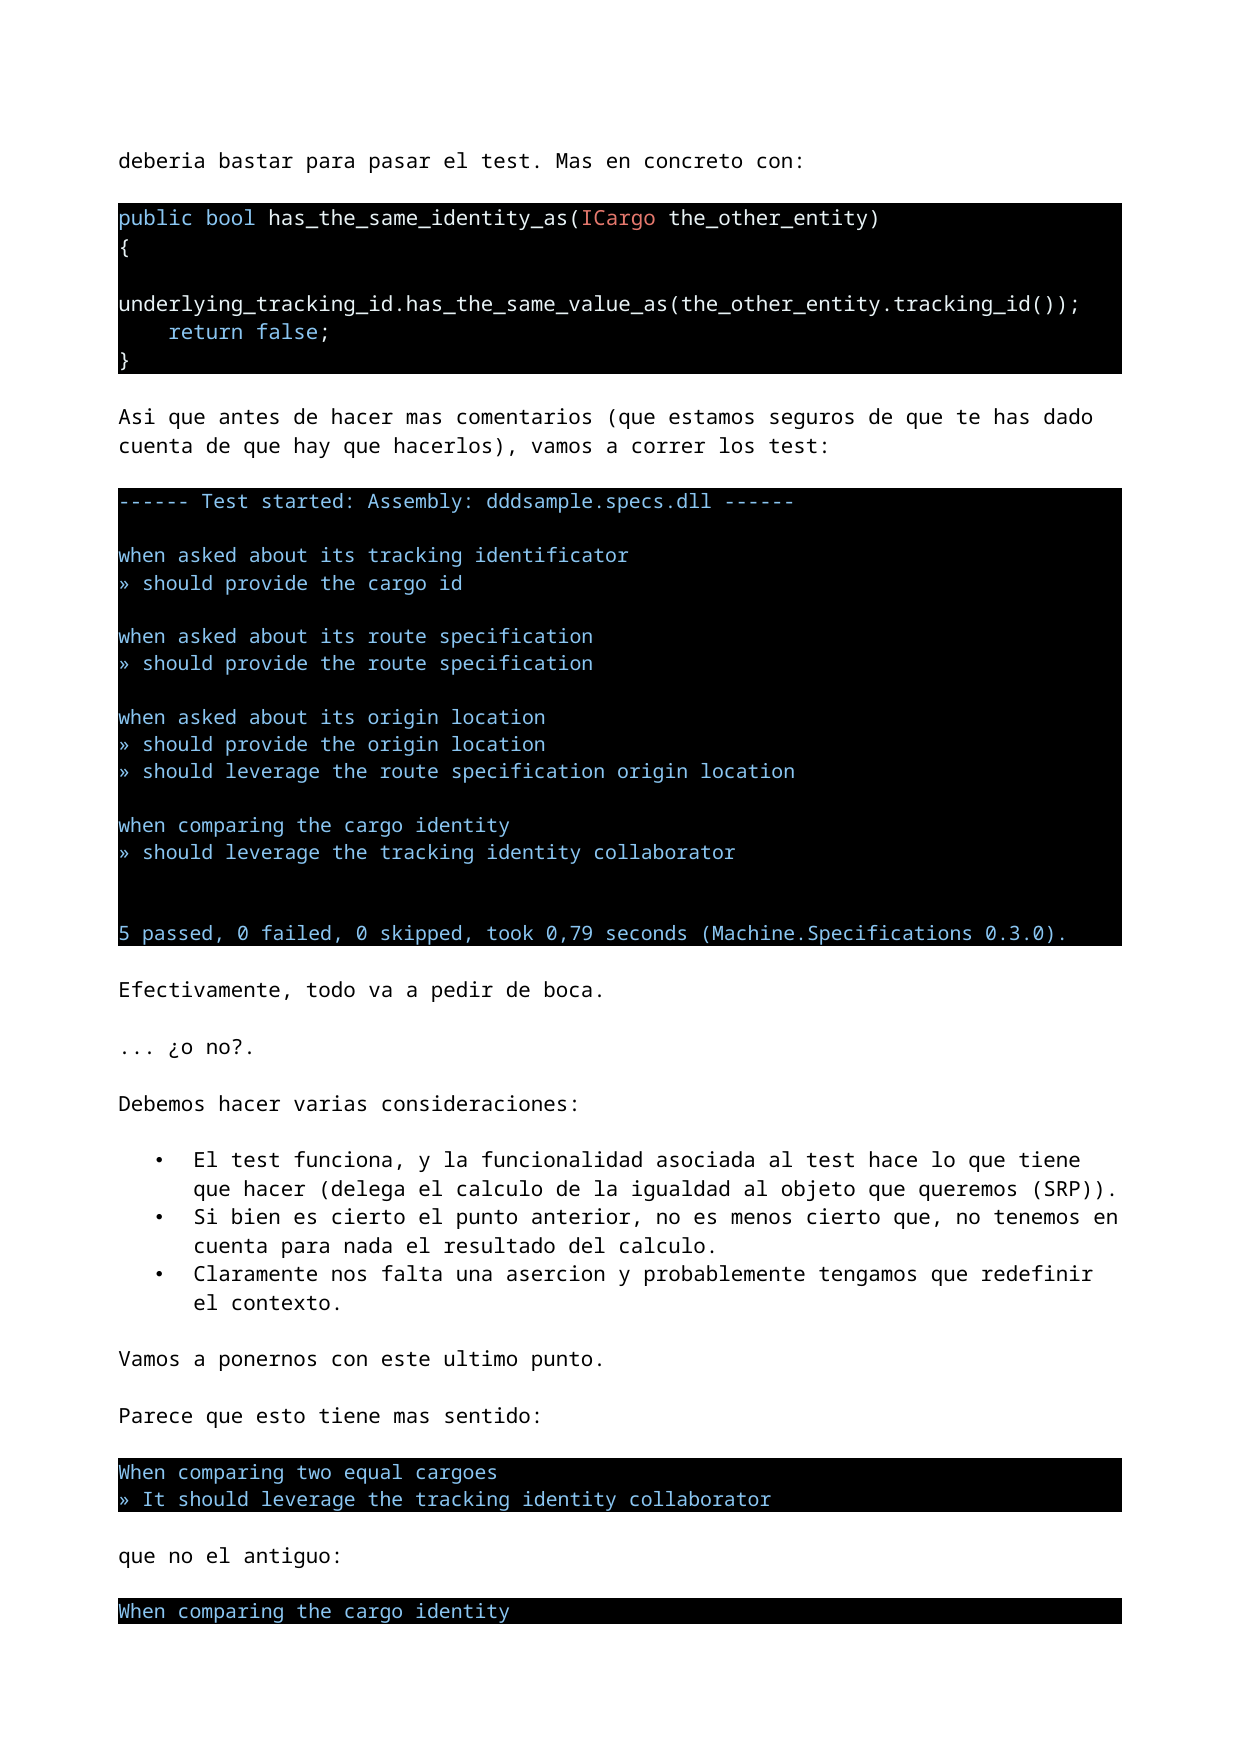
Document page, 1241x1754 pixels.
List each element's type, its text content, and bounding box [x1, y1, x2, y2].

text When comparing the cargo identity [118, 1598, 1122, 1624]
text public bool has_the_same_identity_as(ICargo the_other_entity) [118, 203, 1122, 232]
list Claramente nos falta una asercion y probablemente tengamos que redefinir el contexto. [156, 1259, 1122, 1316]
text » should provide the origin location [118, 731, 1122, 758]
text when comparing the cargo identity [118, 812, 1122, 838]
text Parece que esto tiene mas sentido: [118, 1401, 1122, 1430]
text } [118, 346, 1122, 374]
text Asi que antes de hacer mas comentarios (que estamos seguros de que te has dado cuenta de que hay que hacerlos), vamos a correr los test: [118, 402, 1122, 459]
text Efectivamente, todo va a pedir de boca. [118, 975, 1122, 1003]
text » should provide the route specification [118, 650, 1122, 677]
text when asked about its route specification [118, 623, 1122, 650]
text » should provide the cargo id [118, 569, 1122, 596]
text underlying_tracking_id.has_the_same_value_as(the_other_entity.tracking_id()); [118, 260, 1122, 317]
text Vamos a ponernos con este ultimo punto. [118, 1344, 1122, 1373]
text » It should leverage the tracking identity collaborator [118, 1485, 1122, 1512]
list El test funciona, y la funcionalidad asociada al test hace lo que tiene que hacer (delega el calculo de la igualdad al objeto que queremos (SRP)). [156, 1146, 1122, 1202]
text » should leverage the route specification origin location [118, 758, 1122, 784]
text when asked about its origin location [118, 704, 1122, 731]
list Si bien es cierto el punto anterior, no es menos cierto que, no tenemos en cuenta para nada el resultado del calculo. [156, 1202, 1122, 1259]
text deberia bastar para pasar el test. Mas en concreto con: [118, 147, 1122, 175]
text Debemos hacer varias consideraciones: [118, 1089, 1122, 1117]
text ... ¿o no?. [118, 1032, 1122, 1060]
text » should leverage the tracking identity collaborator [118, 838, 1122, 866]
text que no el antiguo: [118, 1541, 1122, 1569]
text return false; [118, 317, 1122, 346]
text ------ Test started: Assembly: dddsample.specs.dll ------ [118, 488, 1122, 515]
text When comparing two equal cargoes [118, 1458, 1122, 1485]
text 5 passed, 0 failed, 0 skipped, took 0,79 seconds (Machine.Specifications 0.3.0). [118, 919, 1122, 946]
text { [118, 232, 1122, 260]
text when asked about its tracking identificator [118, 542, 1122, 569]
